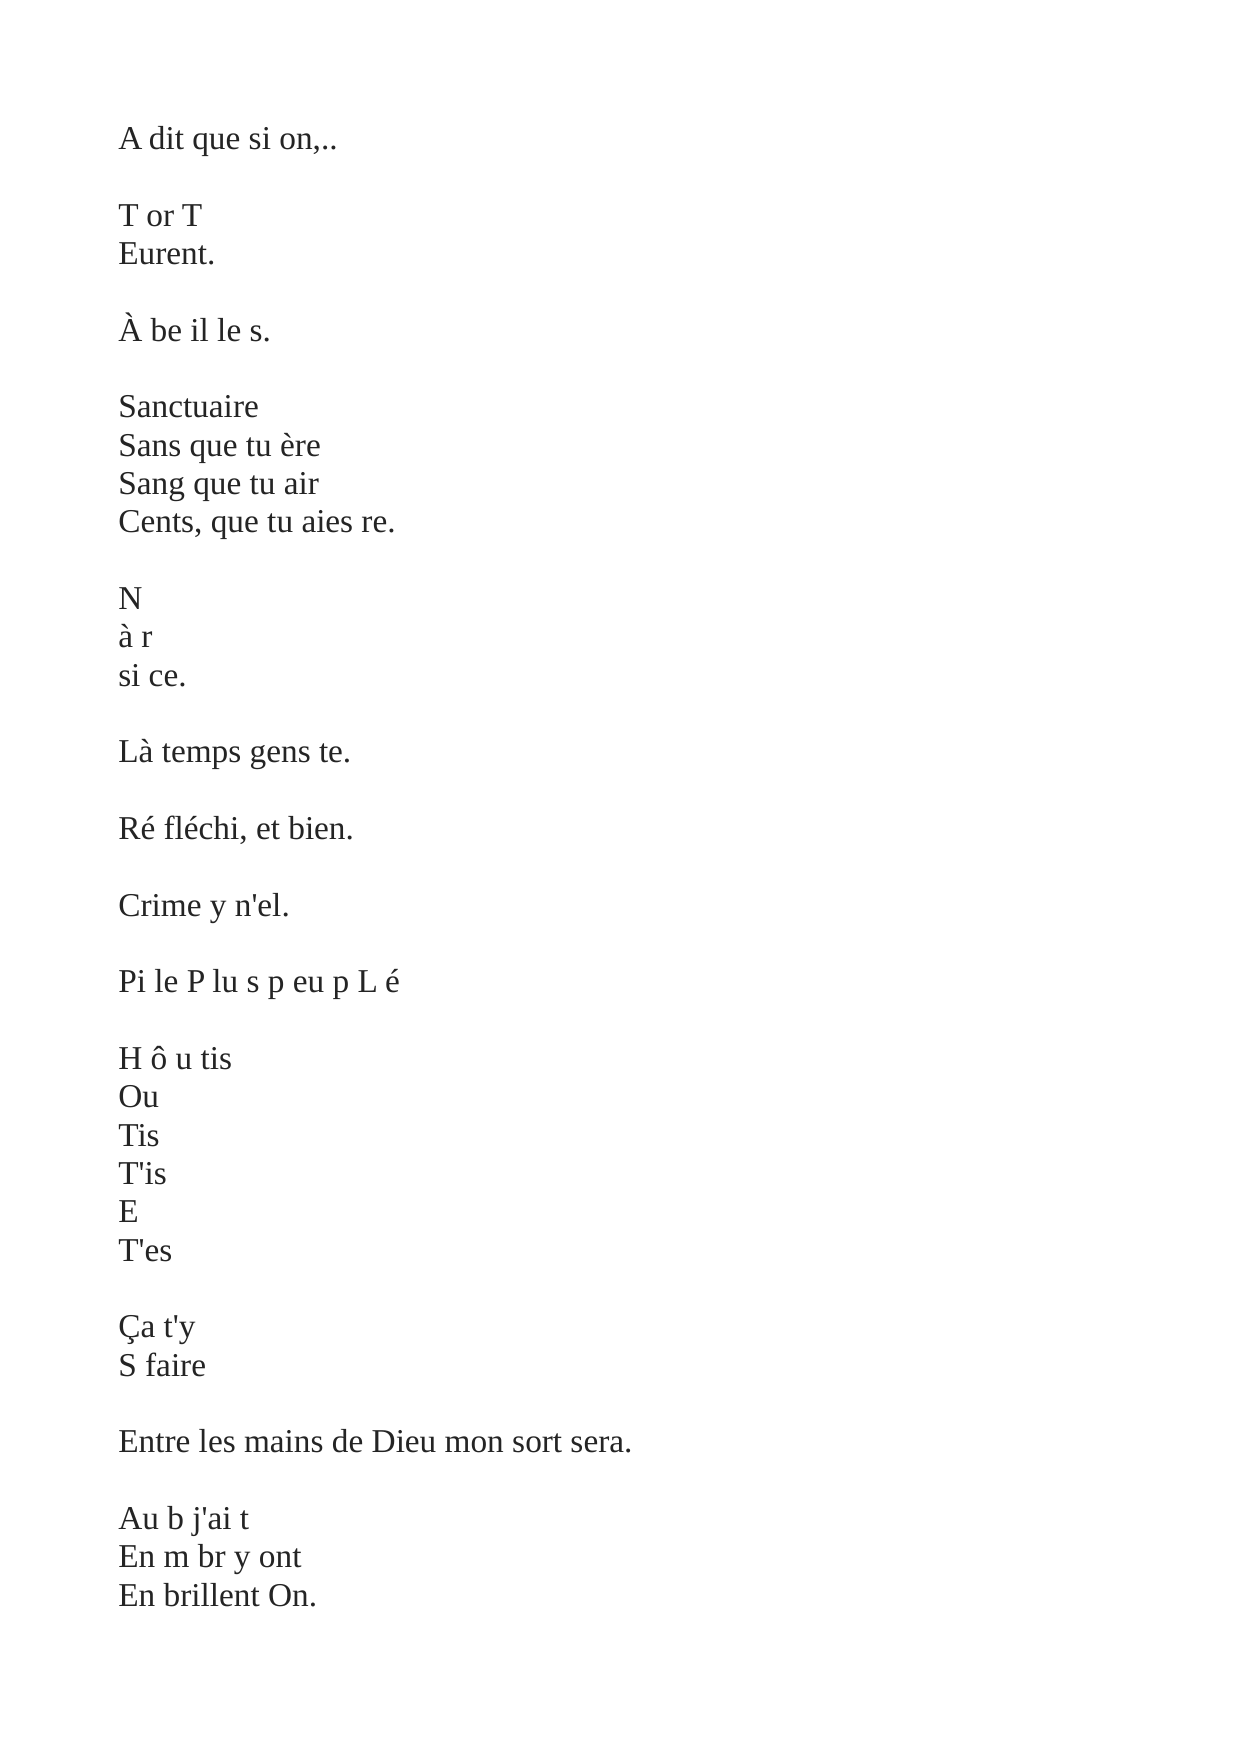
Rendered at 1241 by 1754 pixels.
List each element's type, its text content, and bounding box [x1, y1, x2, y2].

text Ça t'y [118, 1306, 1122, 1345]
text En brillent On. [118, 1575, 1122, 1613]
text T'is [118, 1153, 1122, 1191]
text T'es [118, 1230, 1122, 1268]
text Là temps gens te. [118, 731, 1122, 770]
text N [118, 578, 1122, 616]
text Sang que tu air [118, 463, 1122, 501]
text Sans que tu ère [118, 425, 1122, 463]
text S faire [118, 1345, 1122, 1383]
text En m br y ont [118, 1536, 1122, 1575]
text Crime y n'el. [118, 885, 1122, 923]
text T or T [118, 195, 1122, 233]
text Eurent. [118, 233, 1122, 271]
text Ré fléchi, et bien. [118, 808, 1122, 846]
text Cents, que tu aies re. [118, 501, 1122, 540]
text A dit que si on,.. [118, 118, 1122, 156]
text Tis [118, 1115, 1122, 1153]
text Entre les mains de Dieu mon sort sera. [118, 1421, 1122, 1460]
text si ce. [118, 655, 1122, 693]
text À be il le s. [118, 310, 1122, 348]
text H ô u tis [118, 1038, 1122, 1076]
text à r [118, 616, 1122, 655]
text E [118, 1191, 1122, 1230]
text Ou [118, 1076, 1122, 1115]
text Au b j'ai t [118, 1498, 1122, 1536]
text Pi le P lu s p eu p L é [118, 961, 1122, 1000]
text Sanctuaire [118, 386, 1122, 425]
